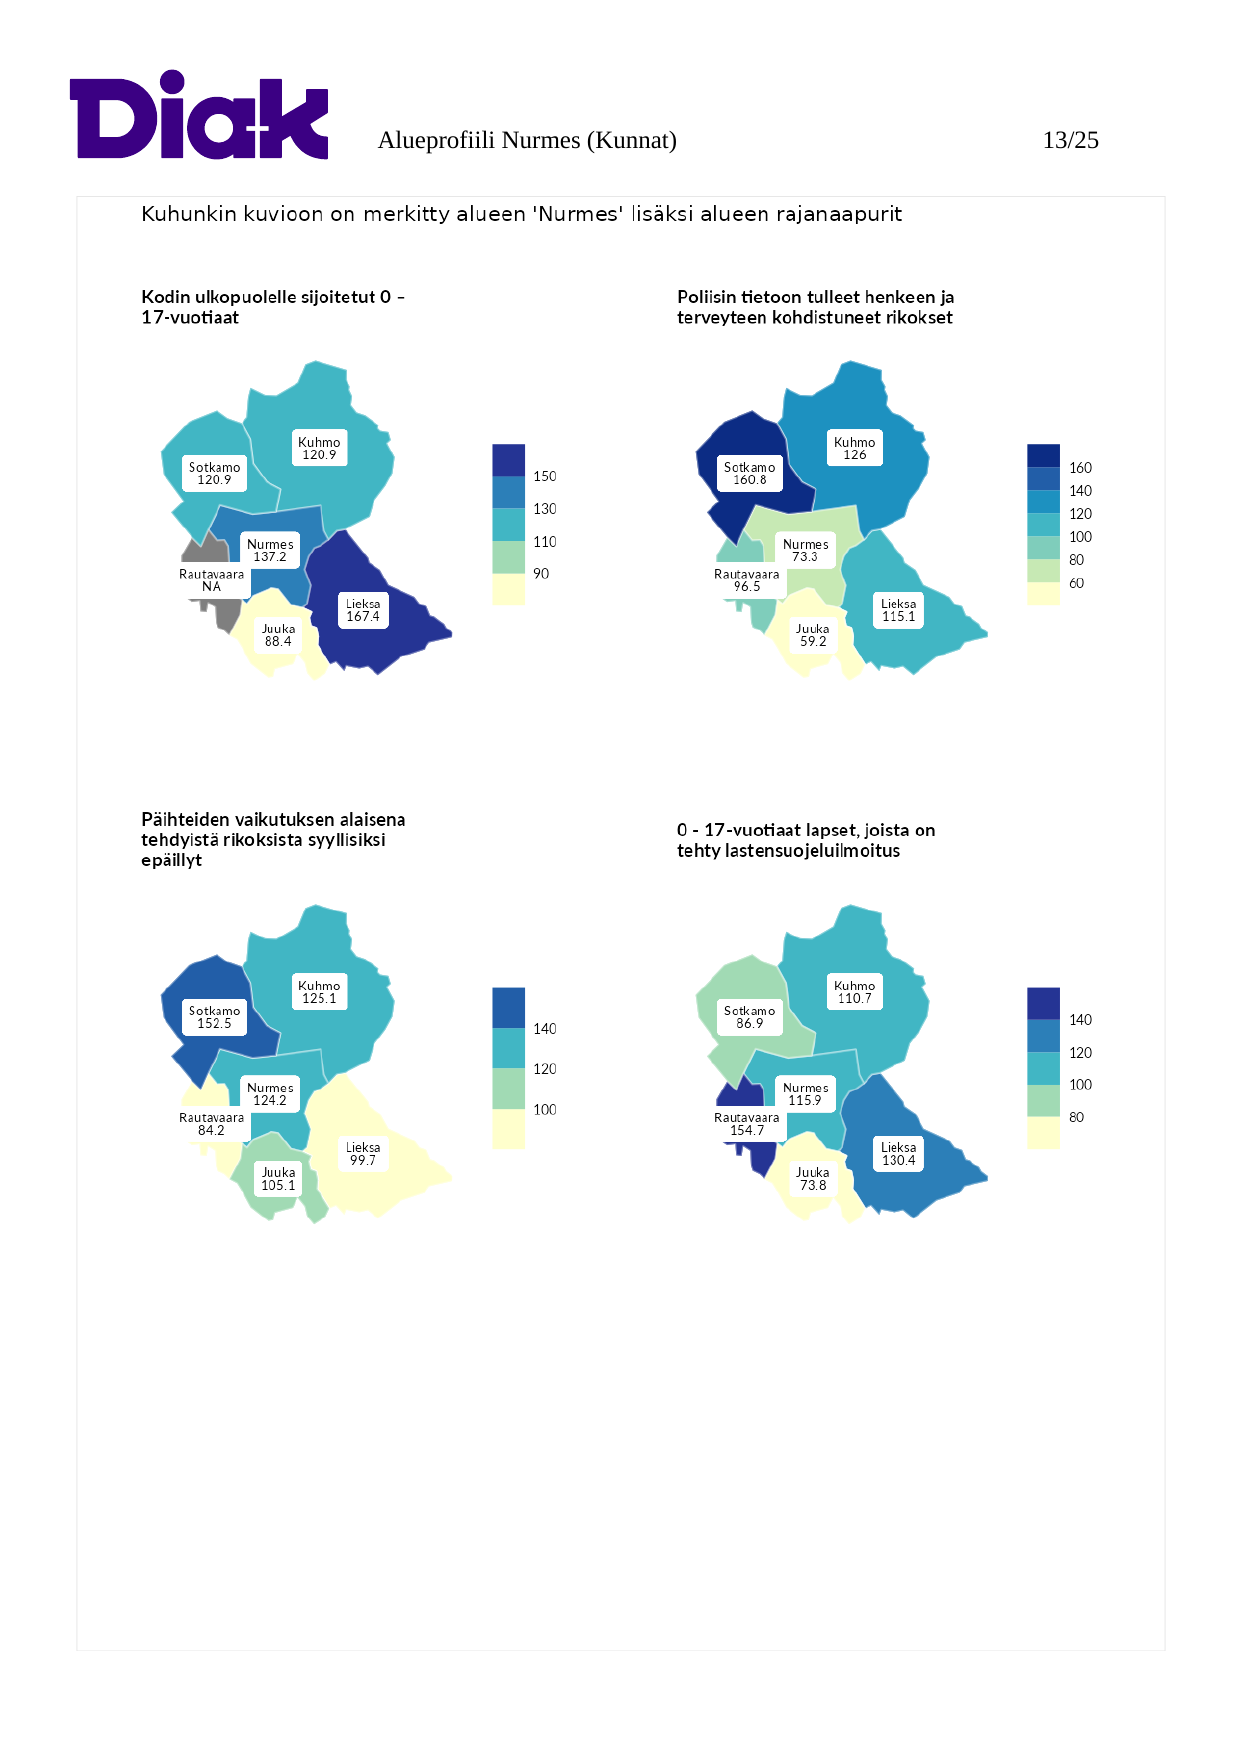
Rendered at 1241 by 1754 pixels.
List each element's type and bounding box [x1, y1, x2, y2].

picture [61, 196, 1179, 1651]
